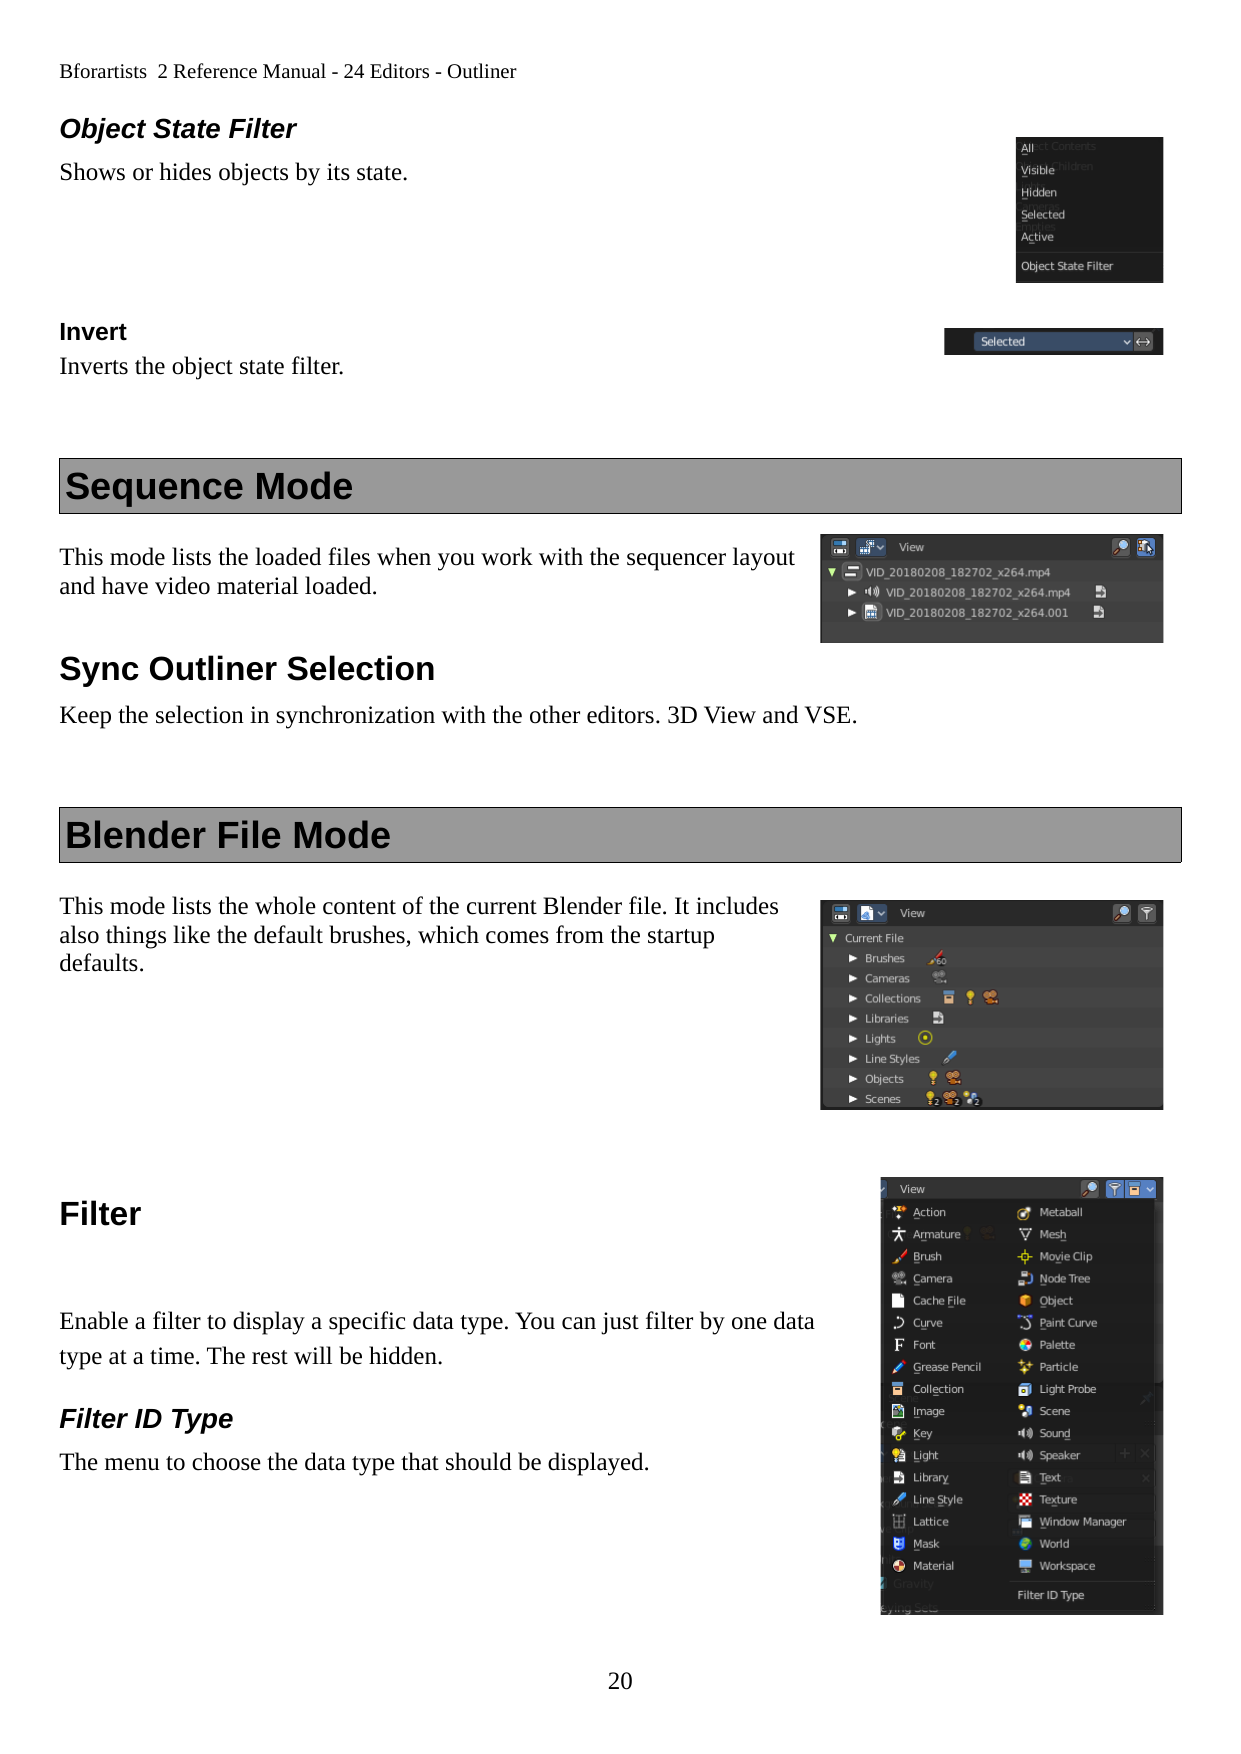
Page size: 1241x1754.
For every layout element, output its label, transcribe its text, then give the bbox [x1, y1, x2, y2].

picture [944, 328, 1164, 355]
picture [1015, 137, 1164, 283]
subtitle Sync Outliner Selection [59, 649, 1181, 688]
subtitle Filter ID Type [59, 1402, 880, 1434]
text Keep the selection in synchronization with the other editors. 3D View and VSE. [59, 700, 1181, 729]
table_header Blender File Mode [60, 808, 1181, 862]
subtitle Invert [59, 317, 1181, 345]
picture [880, 1177, 1164, 1615]
text Shows or hides objects by its state. [59, 157, 1015, 186]
text Enable a filter to display a specific data type. You can just filter by one data type at a time. The rest will be hidden. [59, 1306, 880, 1369]
subtitle Object State Filter [59, 113, 1181, 144]
table_header Sequence Mode [60, 459, 1181, 513]
picture [820, 534, 1164, 643]
subtitle [1164, 1402, 1181, 1434]
text Inverts the object state filter. [59, 351, 1181, 380]
subtitle [1164, 1194, 1181, 1233]
text The menu to choose the data type that should be displayed. [59, 1447, 880, 1475]
subtitle Filter [59, 1194, 880, 1233]
text This mode lists the whole content of the current Blender file. It includes also things like the default brushes, which comes from the startup defaults. [59, 891, 1181, 977]
text This mode lists the loaded files when you work with the sequencer layout and have video material loaded. [59, 542, 820, 599]
picture [820, 900, 1164, 1110]
